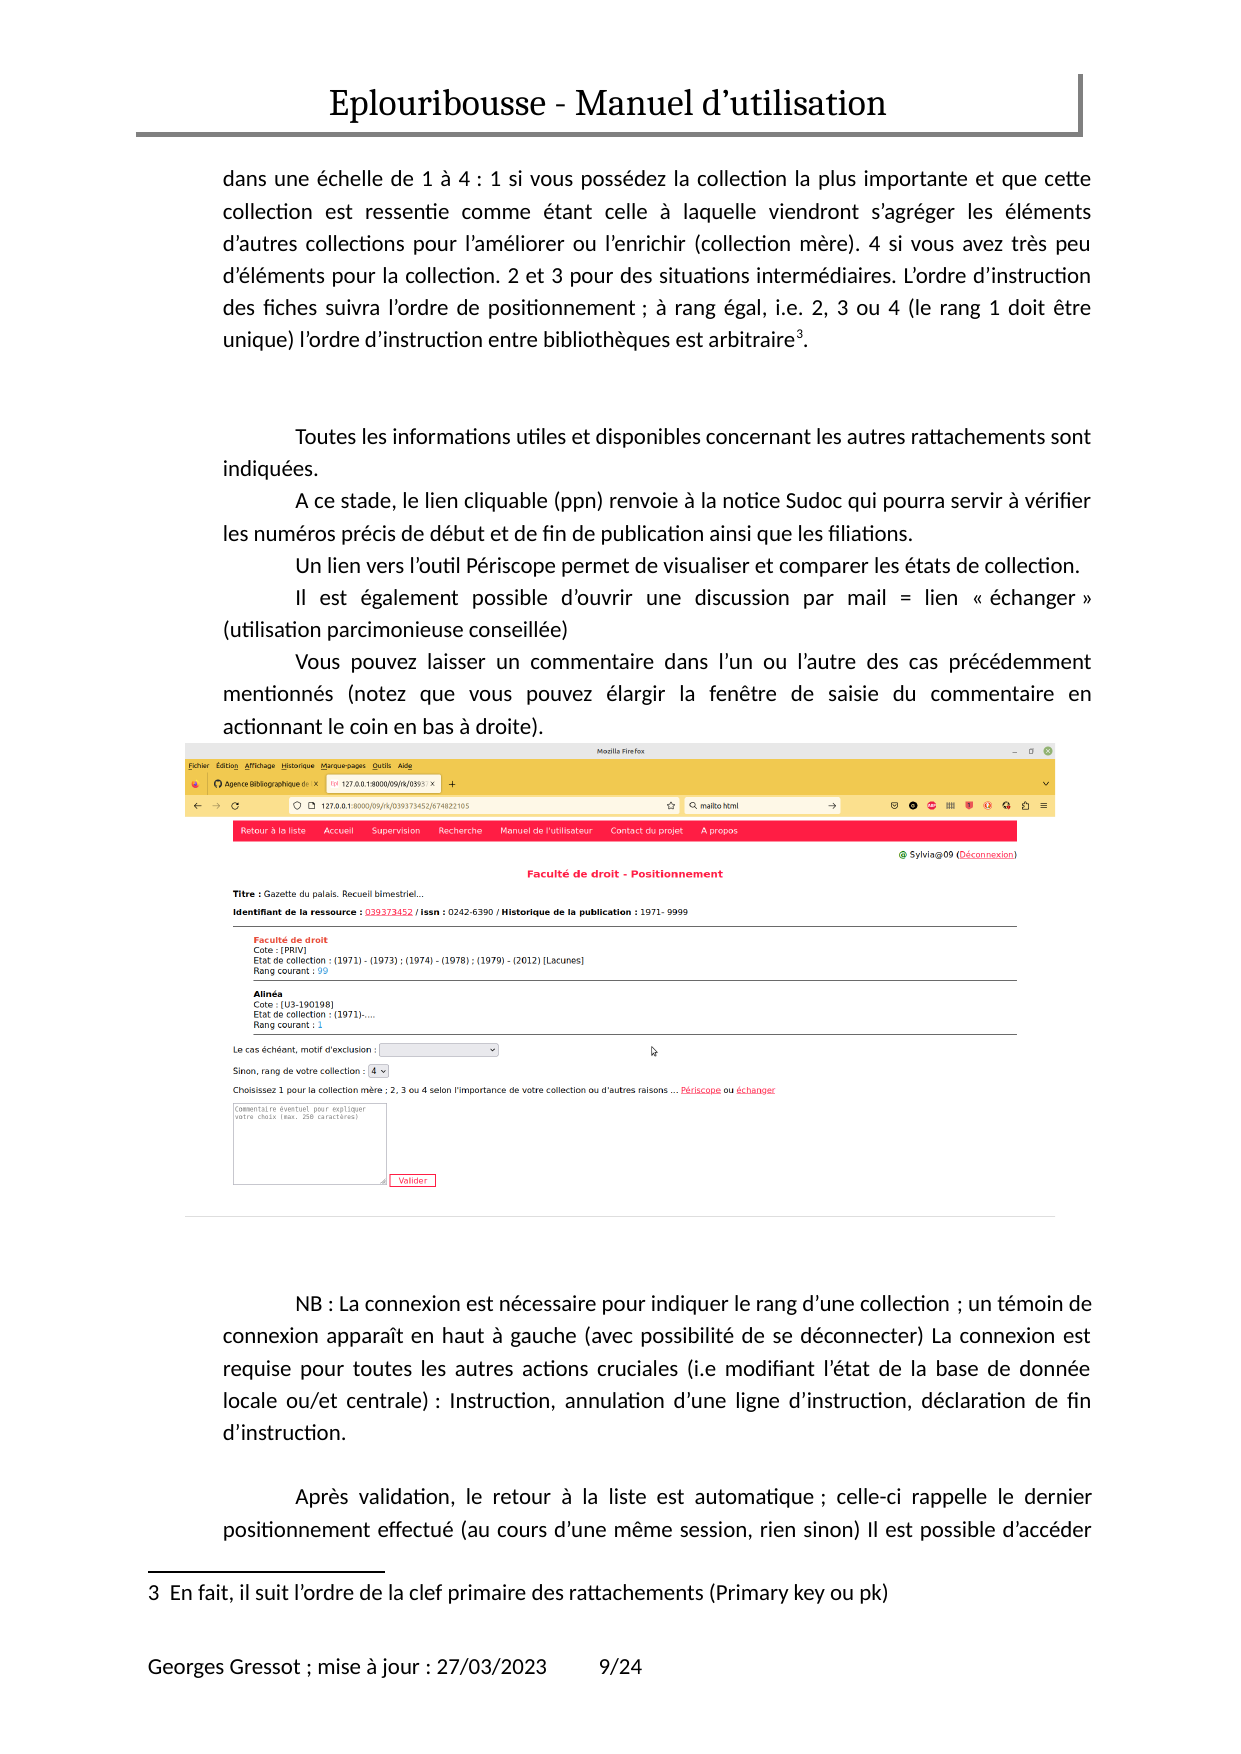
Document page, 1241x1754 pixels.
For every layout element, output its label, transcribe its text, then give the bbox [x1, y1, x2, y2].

list Vous pouvez laisser un commentaire dans l’un ou l’autre des cas précédemment mentionnés (notez que vous pouvez élargir la fenêtre de saisie du commentaire en actionnant le coin en bas à droite). [223, 647, 1093, 740]
picture [185, 743, 1055, 1217]
list Après validation, le retour à la liste est automatique ; celle-ci rappelle le dernier positionnement effectué (au cours d’une même session, rien sinon) Il est possible d’accéder [223, 1482, 1093, 1543]
list Un lien vers l’outil Périscope permet de visualiser et comparer les états de collection. [223, 551, 1093, 579]
list A ce stade, le lien cliquable (ppn) renvoie à la notice Sudoc qui pourra servir à vérifier les numéros précis de début et de fin de publication ainsi que les filiations. [223, 486, 1093, 547]
list Il est également possible d’ouvrir une discussion par mail = lien « échanger » (utilisation parcimonieuse conseillée) [223, 583, 1093, 643]
text En fait, il suit l’ordre de la clef primaire des rattachements (Primary key ou pk) [148, 1578, 1093, 1606]
list Toutes les informations utiles et disponibles concernant les autres rattachements sont indiquées. [223, 422, 1093, 482]
list dans une échelle de 1 à 4 : 1 si vous possédez la collection la plus importante et que cette collection est ressentie comme étant celle à laquelle viendront s’agréger les éléments d’autres collections pour l’améliorer ou l’enrichir (collection mère). 4 si vous avez très peu d’éléments pour la collection. 2 et 3 pour des situations intermédiaires. L’ordre d’instruction des fiches suivra l’ordre de positionnement ; à rang égal, i.e. 2, 3 ou 4 (le rang 1 doit être unique) l’ordre d’instruction entre bibliothèques est arbitraire. [223, 164, 1093, 353]
list NB : La connexion est nécessaire pour indiquer le rang d’une collection ; un témoin de connexion apparaît en haut à gauche (avec possibilité de se déconnecter) La connexion est requise pour toutes les autres actions cruciales (i.e modifiant l’état de la base de donnée locale ou/et centrale) : Instruction, annulation d’une ligne d’instruction, déclaration de fin d’instruction. [223, 1289, 1093, 1446]
